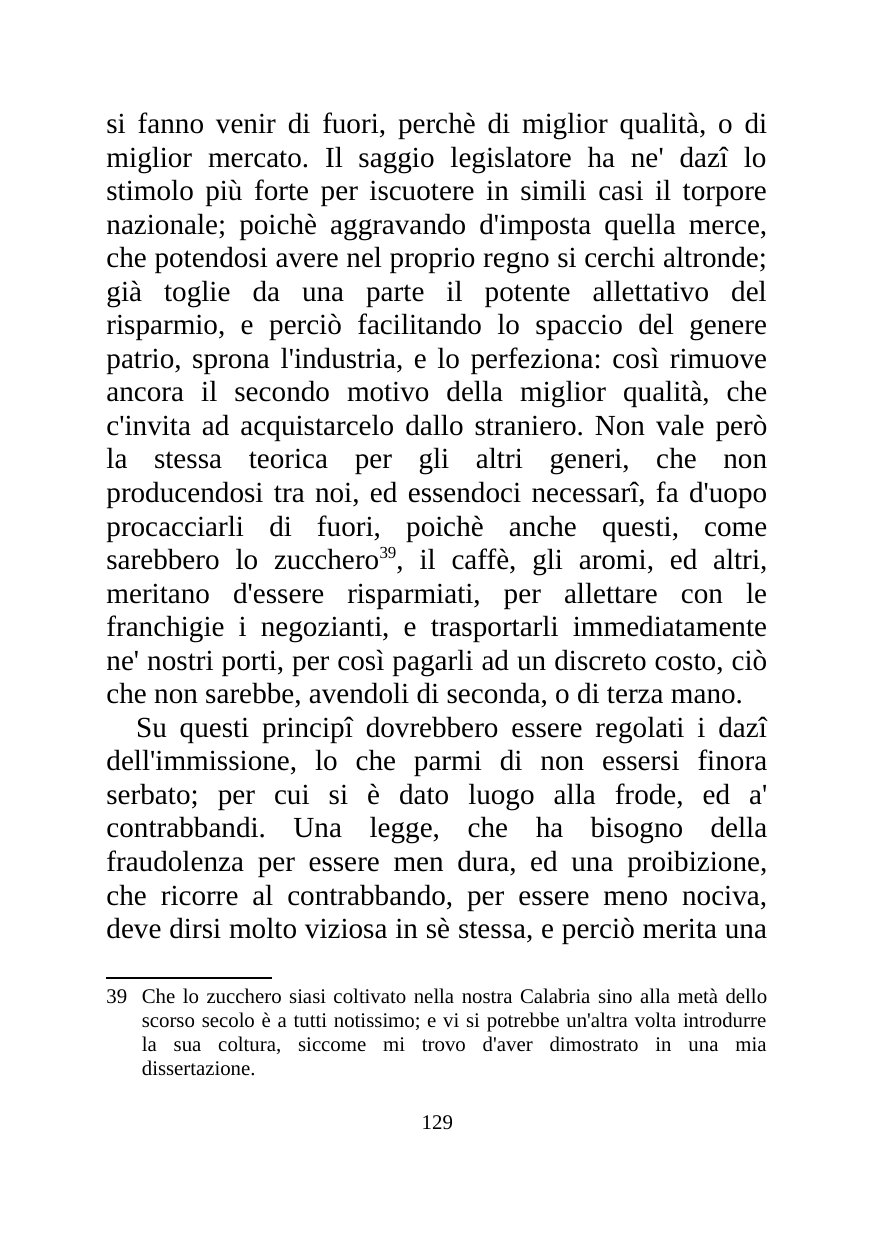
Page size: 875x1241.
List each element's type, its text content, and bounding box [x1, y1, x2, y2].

text Su questi principî dovrebbero essere regolati i dazî dell'immissione, lo che parmi di non essersi finora serbato; per cui si è dato luogo alla frode, ed a' contrabbandi. Una legge, che ha bisogno della fraudolenza per essere men dura, ed una proibizione, che ricorre al contrabbando, per essere meno nociva, deve dirsi molto viziosa in sè stessa, e perciò merita una [106, 710, 768, 945]
text Che lo zucchero siasi coltivato nella nostra Calabria sino alla metà dello scorso secolo è a tutti notissimo; e vi si potrebbe un'altra volta introdurre la sua coltura, siccome mi trovo d'aver dimostrato in una mia dissertazione. [106, 984, 768, 1080]
text si fanno venir di fuori, perchè di miglior qualità, o di miglior mercato. Il saggio legislatore ha ne' dazî lo stimolo più forte per iscuotere in simili casi il torpore nazionale; poichè aggravando d'imposta quella merce, che potendosi avere nel proprio regno si cerchi altronde; già toglie da una parte il potente allettativo del risparmio, e perciò facilitando lo spaccio del genere patrio, sprona l'industria, e lo perfeziona: così rimuove ancora il secondo motivo della miglior qualità, che c'invita ad acquistarcelo dallo straniero. Non vale però la stessa teorica per gli altri generi, che non producendosi tra noi, ed essendoci necessarî, fa d'uopo procacciarli di fuori, poichè anche questi, come sarebbero lo zucchero, il caffè, gli aromi, ed altri, meritano d'essere risparmiati, per allettare con le franchigie i negozianti, e trasportarli immediatamente ne' nostri porti, per così pagarli ad un discreto costo, ciò che non sarebbe, avendoli di seconda, o di terza mano. [106, 106, 768, 710]
